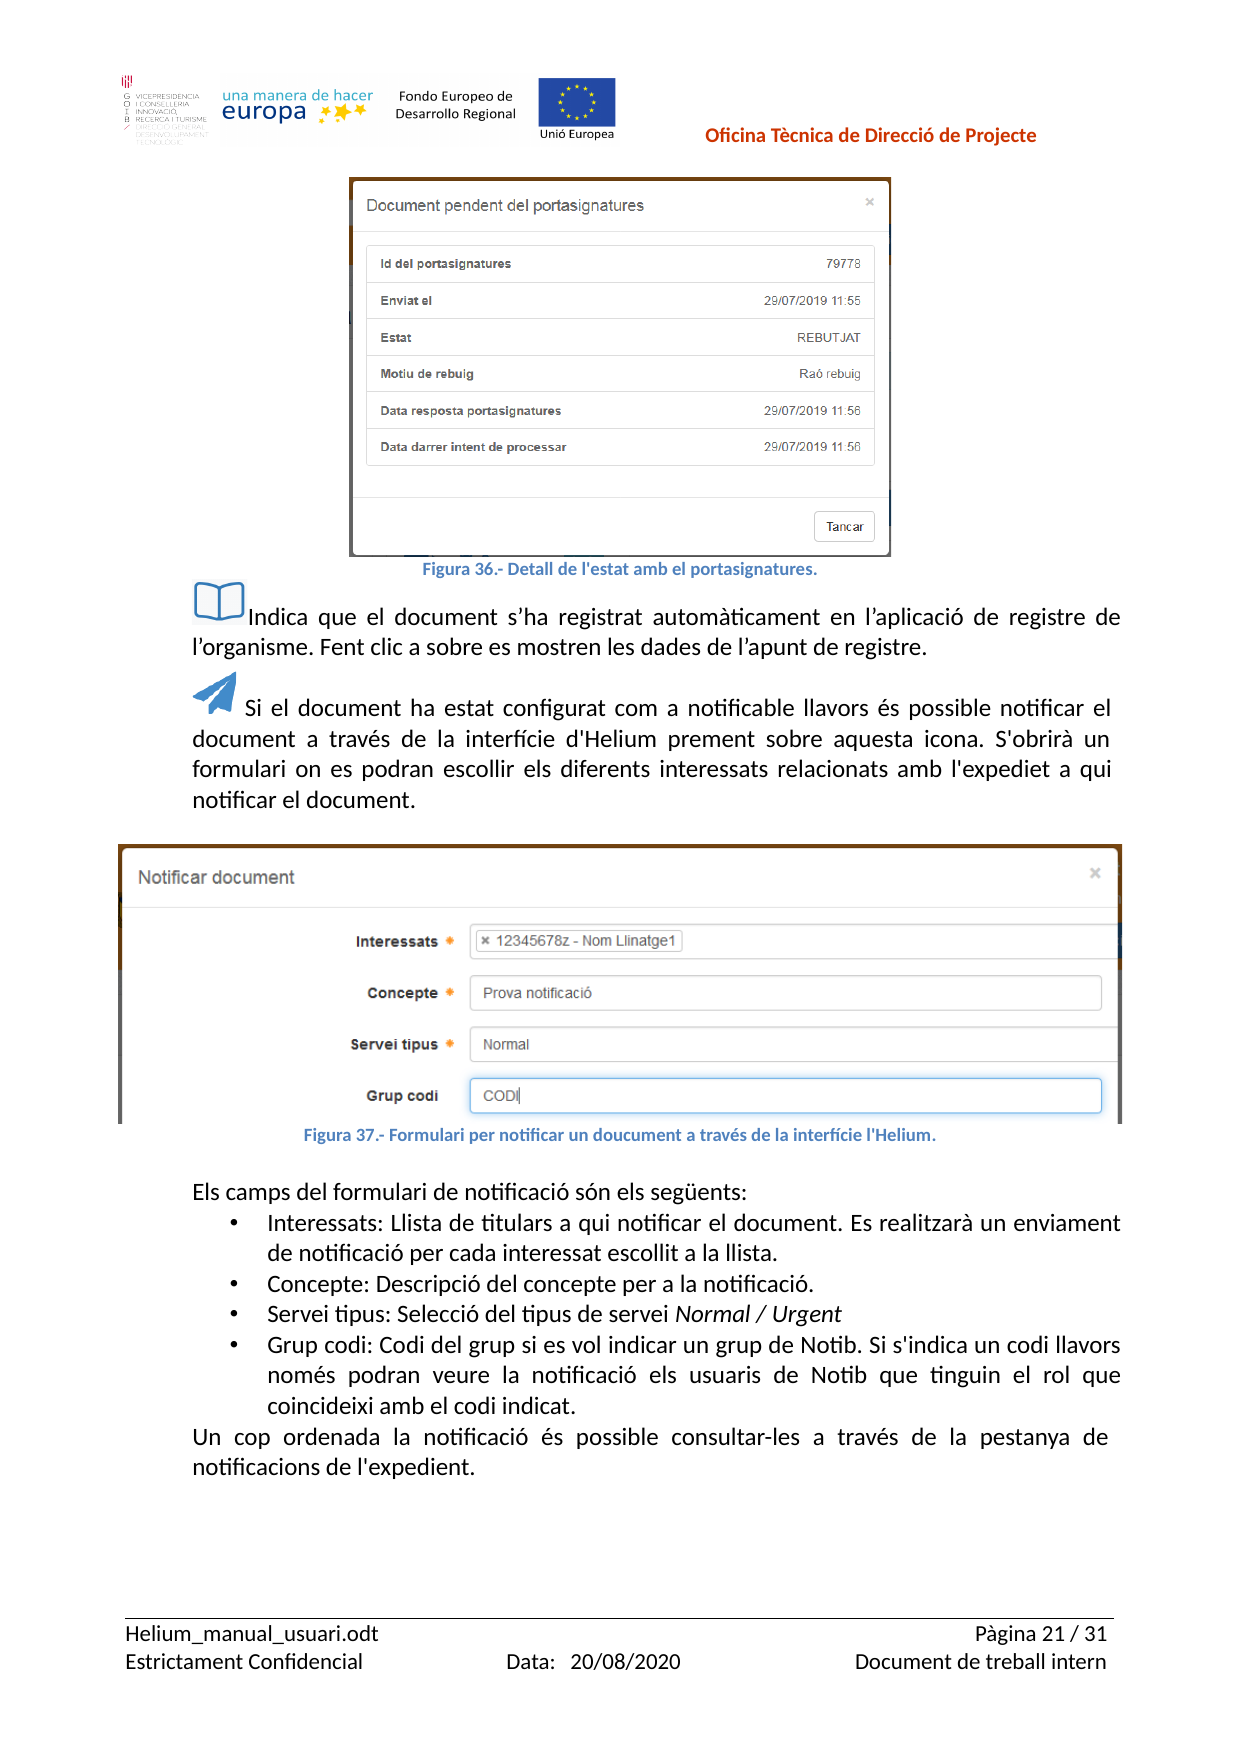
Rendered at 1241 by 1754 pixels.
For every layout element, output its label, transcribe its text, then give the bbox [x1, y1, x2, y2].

text Un cop ordenada la notificació és possible consultar-les a través de la pestanya de notificacions de l'expedient. [118, 1421, 1122, 1482]
picture [349, 177, 892, 557]
picture [219, 73, 621, 147]
list Grup codi: Codi del grup si es vol indicar un grup de Notib. Si s'indica un codi llavors només podran veure la notificació els usuaris de Notib que tinguin el rol que coincideixi amb el codi indicat. [229, 1329, 1122, 1421]
picture [191, 667, 237, 714]
text Indica que el document s’ha registrat automàticament en l’aplicació de registre de l’organisme. Fent clic a sobre es mostren les dades de l’apunt de registre. [192, 579, 1122, 662]
text Els camps del formulari de notificació són els següents: [118, 1177, 1122, 1207]
list Servei tipus: Selecció del tipus de servei Normal / Urgent [229, 1299, 1122, 1329]
picture [118, 844, 1123, 1124]
list Concepte: Descripció del concepte per a la notificació. [229, 1268, 1122, 1299]
picture [191, 579, 248, 625]
text Figura 37.- Formulari per notificar un doucument a través de la interfície l'Helium. [118, 1124, 1122, 1146]
text Figura 36.- Detall de l'estat amb el portasignatures. [118, 557, 1122, 579]
picture [118, 73, 213, 147]
text Si el document ha estat configurat com a notificable llavors és possible notificar el document a través de la interfície d'Helium prement sobre aquesta icona. S'obrirà un formulari on es podran escollir els diferents interessats relacionats amb l'expediet a qui notificar el document. [118, 692, 1122, 814]
list Interessats: Llista de titulars a qui notificar el document. Es realitzarà un enviament de notificació per cada interessat escollit a la llista. [229, 1207, 1122, 1268]
